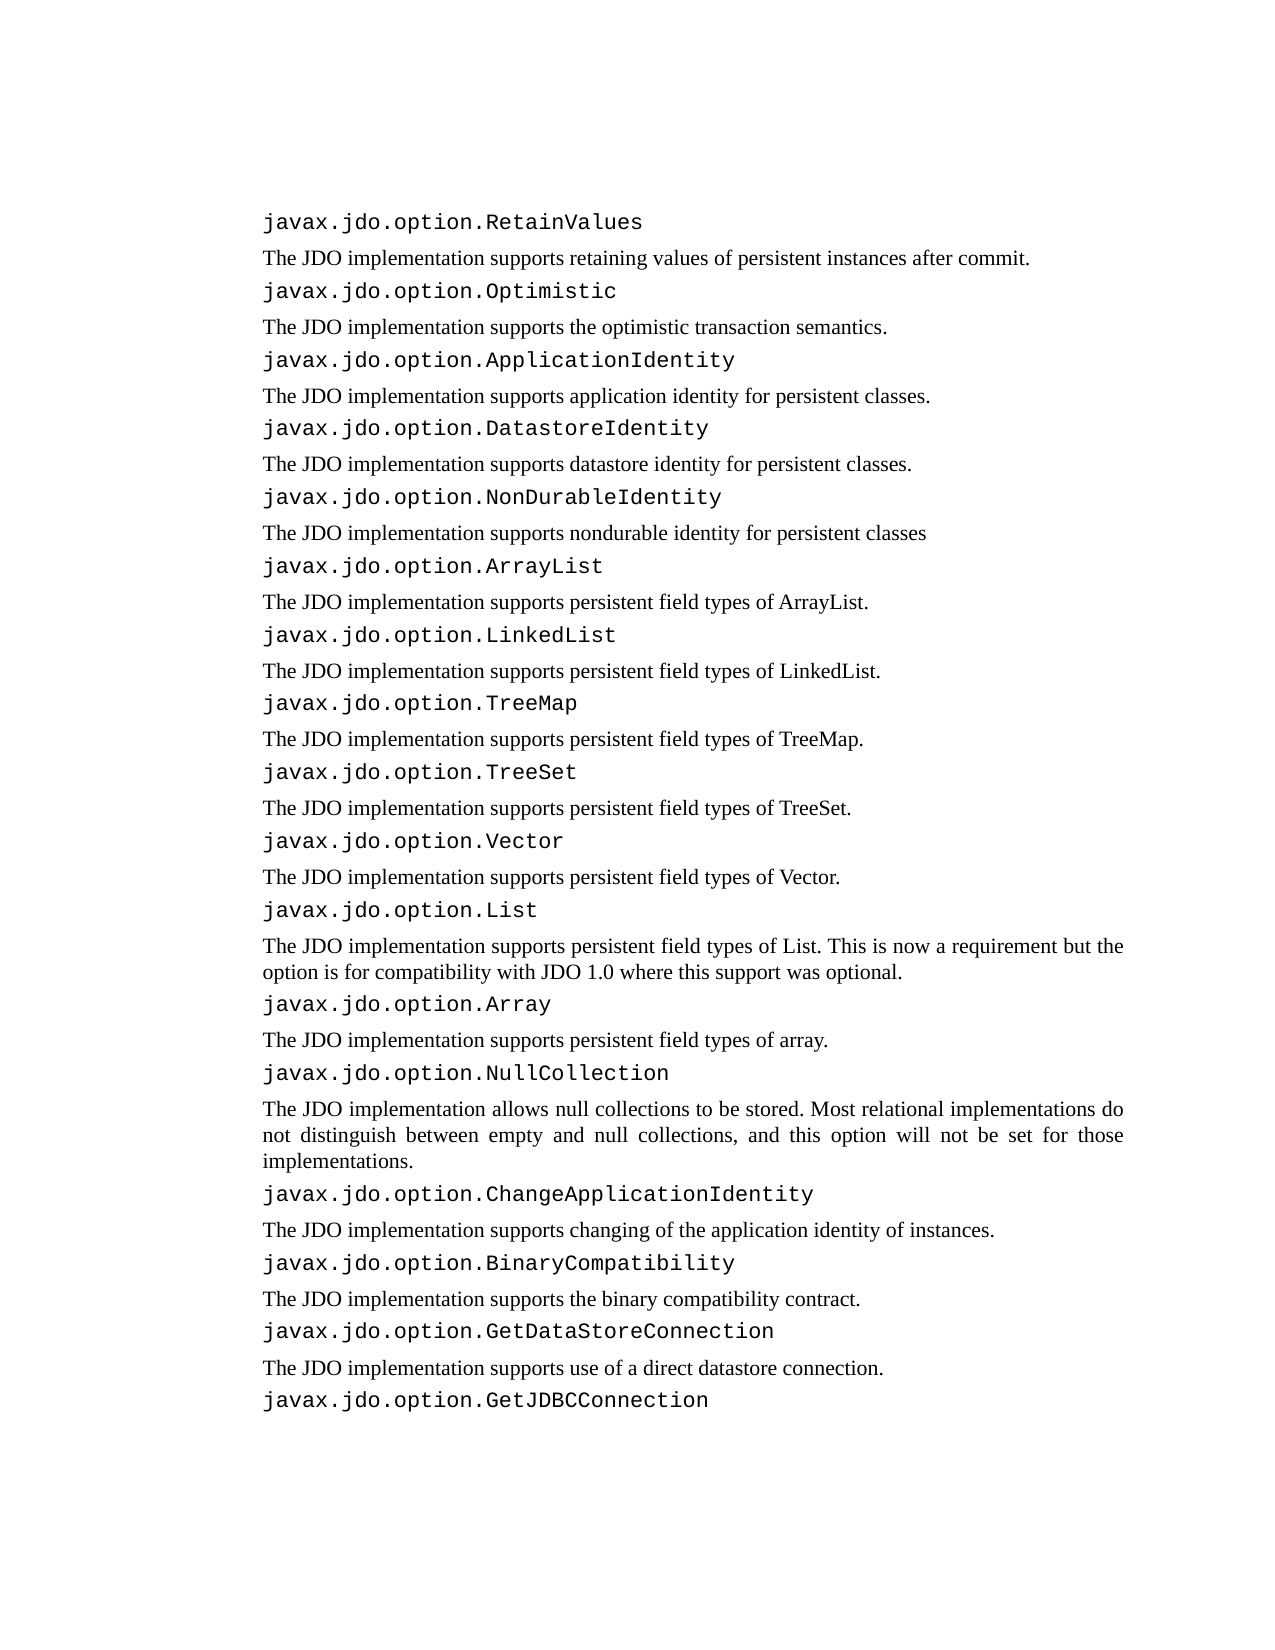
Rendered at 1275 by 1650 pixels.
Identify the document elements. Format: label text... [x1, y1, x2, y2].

text The JDO implementation allows null collections to be stored. Most relational implementations do not distinguish between empty and null collections, and this option will not be set for those implementations. [262, 1095, 1125, 1173]
text javax.jdo.option.GetJDBCConnection [262, 1388, 1125, 1414]
text The JDO implementation supports datastore identity for persistent classes. [262, 451, 1125, 477]
text The JDO implementation supports nondurable identity for persistent classes [262, 519, 1125, 545]
text The JDO implementation supports the binary compatibility contract. [262, 1285, 1125, 1311]
text javax.jdo.option.LinkedList [262, 622, 1125, 648]
text The JDO implementation supports persistent field types of LinkedList. [262, 657, 1125, 683]
text javax.jdo.option.GetDataStoreConnection [262, 1319, 1125, 1345]
text javax.jdo.option.Optimistic [262, 279, 1125, 305]
text The JDO implementation supports changing of the application identity of instances. [262, 1216, 1125, 1242]
text The JDO implementation supports persistent field types of TreeMap. [262, 726, 1125, 752]
text javax.jdo.option.Vector [262, 829, 1125, 855]
text javax.jdo.option.ApplicationIdentity [262, 347, 1125, 373]
text javax.jdo.option.RetainValues [262, 210, 1125, 236]
text The JDO implementation supports use of a direct datastore connection. [262, 1354, 1125, 1380]
text The JDO implementation supports application identity for persistent classes. [262, 382, 1125, 408]
text The JDO implementation supports the optimistic transaction semantics. [262, 313, 1125, 339]
text The JDO implementation supports persistent field types of List. This is now a requirement but the option is for compatibility with JDO 1.0 where this support was optional. [262, 932, 1125, 984]
text The JDO implementation supports persistent field types of TreeSet. [262, 794, 1125, 820]
text javax.jdo.option.TreeSet [262, 760, 1125, 786]
text javax.jdo.option.ChangeApplicationIdentity [262, 1182, 1125, 1208]
text javax.jdo.option.BinaryCompatibility [262, 1251, 1125, 1277]
text javax.jdo.option.NonDurableIdentity [262, 485, 1125, 511]
text javax.jdo.option.DatastoreIdentity [262, 416, 1125, 442]
text javax.jdo.option.List [262, 897, 1125, 923]
text javax.jdo.option.Array [262, 992, 1125, 1018]
text javax.jdo.option.NullCollection [262, 1061, 1125, 1087]
text The JDO implementation supports persistent field types of Vector. [262, 863, 1125, 889]
text The JDO implementation supports retaining values of persistent instances after commit. [262, 244, 1125, 270]
text javax.jdo.option.ArrayList [262, 554, 1125, 580]
text The JDO implementation supports persistent field types of array. [262, 1027, 1125, 1053]
text javax.jdo.option.TreeMap [262, 691, 1125, 717]
text The JDO implementation supports persistent field types of ArrayList. [262, 588, 1125, 614]
